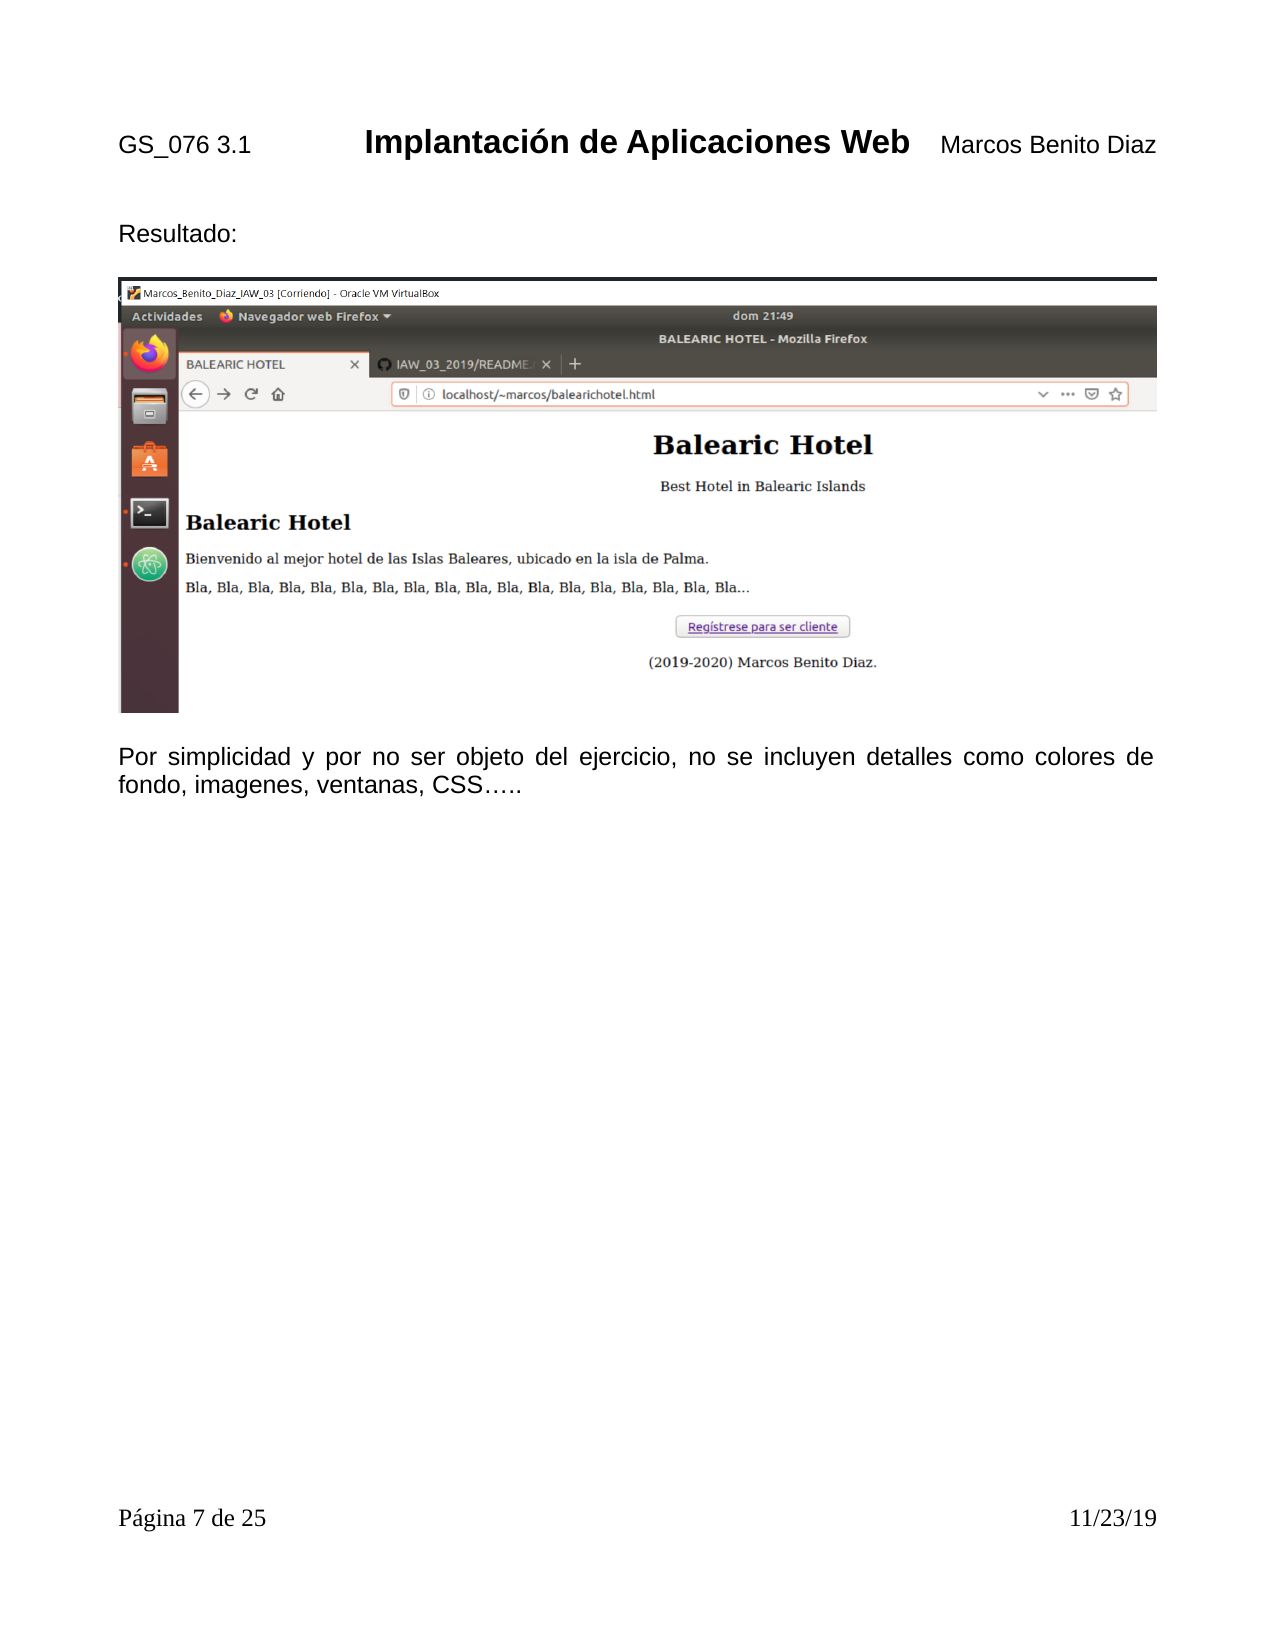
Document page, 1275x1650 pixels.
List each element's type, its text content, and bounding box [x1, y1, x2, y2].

text Por simplicidad y por no ser objeto del ejercicio, no se incluyen detalles como colores de fondo, imagenes, ventanas, CSS….. [118, 742, 1157, 799]
picture [118, 277, 1157, 713]
text Resultado: [118, 219, 1157, 248]
